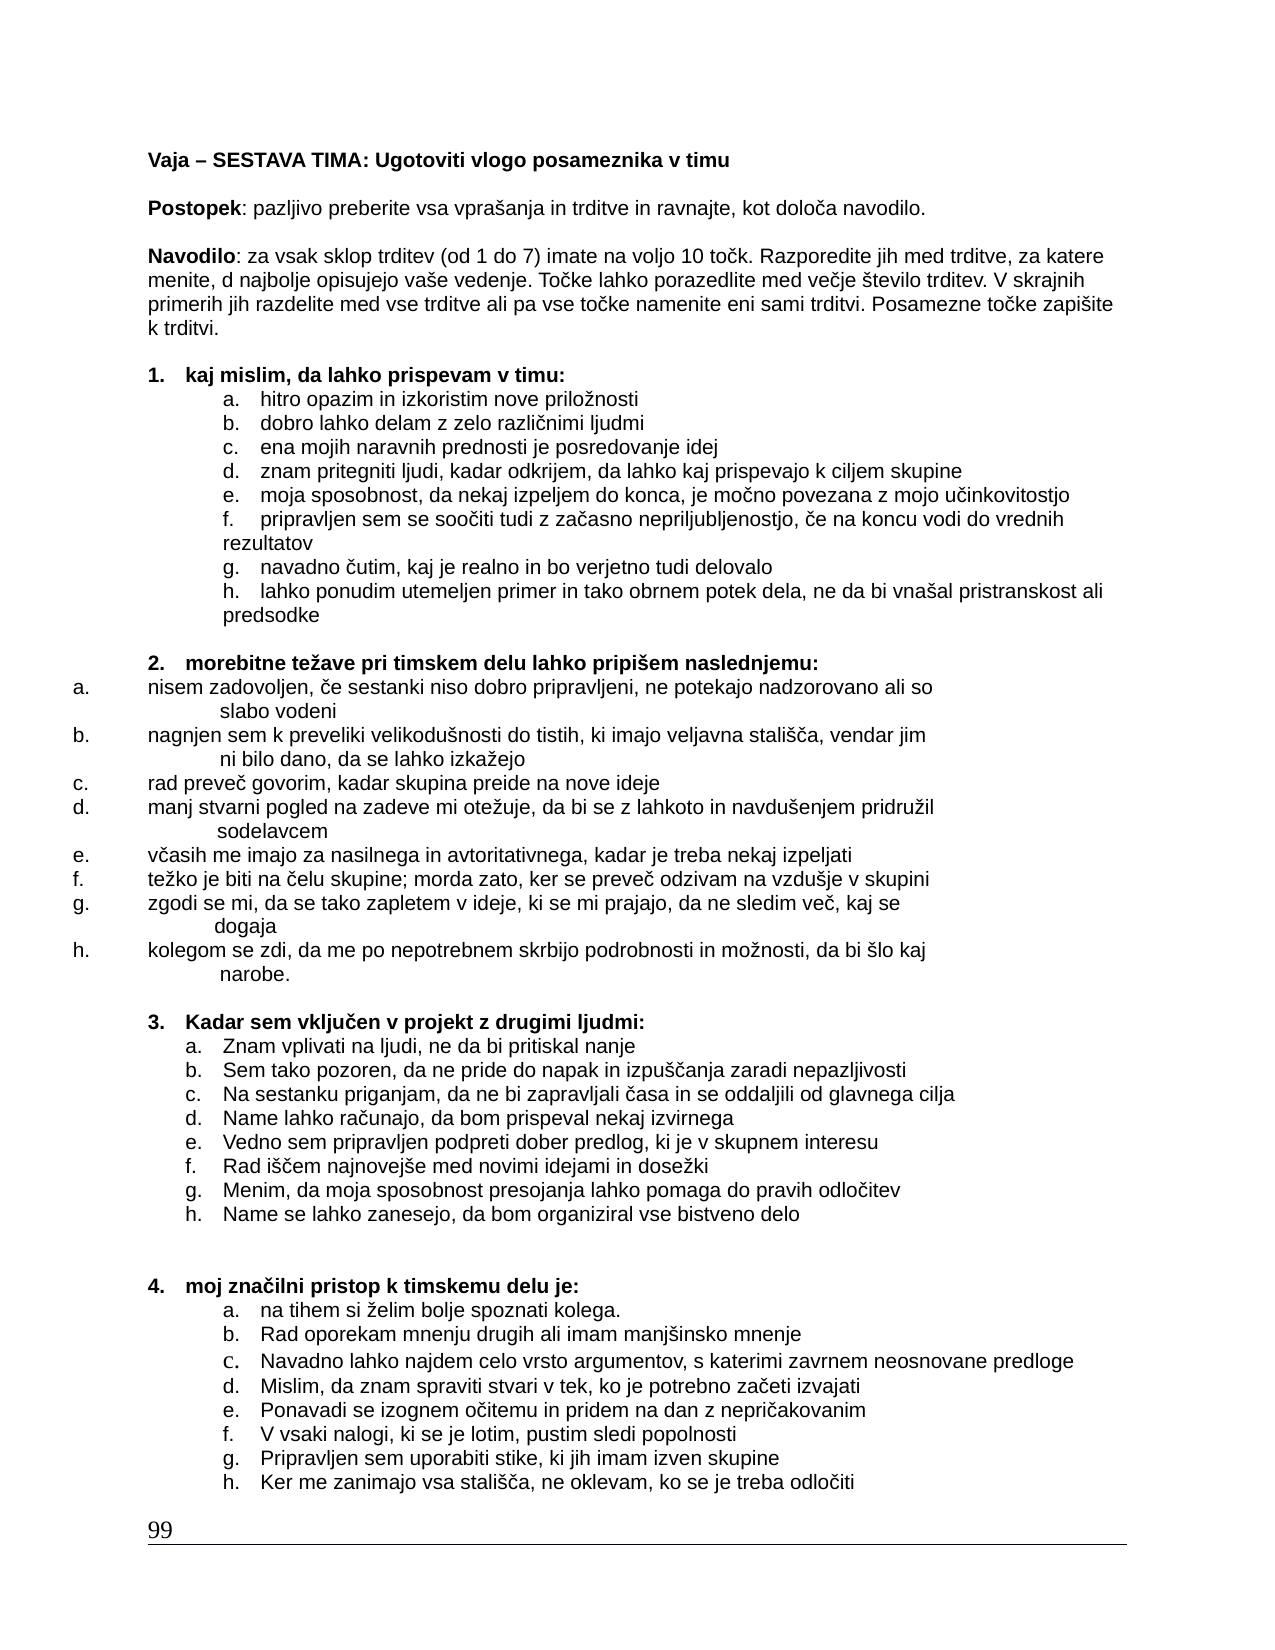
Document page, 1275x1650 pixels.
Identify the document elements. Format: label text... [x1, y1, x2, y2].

list nagnjen sem k preveliki velikodušnosti do tistih, ki imajo veljavna stališča, vendar jim [73, 723, 1127, 747]
list pripravljen sem se soočiti tudi z začasno nepriljubljenostjo, če na koncu vodi do vrednih rezultatov [223, 507, 1127, 555]
list Znam vplivati na ljudi, ne da bi pritiskal nanje [185, 1034, 1127, 1058]
list Name se lahko zanesejo, da bom organiziral vse bistveno delo [185, 1202, 1127, 1226]
list V vsaki nalogi, ki se je lotim, pustim sledi popolnosti [223, 1422, 1127, 1446]
text slabo vodeni [185, 699, 1127, 723]
list včasih me imajo za nasilnega in avtoritativnega, kadar je treba nekaj izpeljati [73, 842, 1127, 866]
list Mislim, da znam spraviti stvari v tek, ko je potrebno začeti izvajati [223, 1374, 1127, 1398]
list hitro opazim in izkoristim nove priložnosti [223, 387, 1127, 411]
list Navadno lahko najdem celo vrsto argumentov, s katerimi zavrnem neosnovane predloge [223, 1346, 1127, 1374]
list Ker me zanimajo vsa stališča, ne oklevam, ko se je treba odločiti [223, 1470, 1127, 1494]
list Rad iščem najnovejše med novimi idejami in dosežki [185, 1154, 1127, 1178]
list moj značilni pristop k timskemu delu je: [148, 1274, 1127, 1298]
list manj stvarni pogled na zadeve mi otežuje, da bi se z lahkoto in navdušenjem pridružil [73, 794, 1127, 818]
list navadno čutim, kaj je realno in bo verjetno tudi delovalo [223, 555, 1127, 579]
list zgodi se mi, da se tako zapletem v ideje, ki se mi prajajo, da ne sledim več, kaj se [73, 890, 1127, 914]
list Kadar sem vključen v projekt z drugimi ljudmi: [148, 1010, 1127, 1034]
list težko je biti na čelu skupine; morda zato, ker se preveč odzivam na vzdušje v skupini [73, 866, 1127, 890]
text narobe. [185, 962, 1127, 986]
list Menim, da moja sposobnost presojanja lahko pomaga do pravih odločitev [185, 1178, 1127, 1202]
list lahko ponudim utemeljen primer in tako obrnem potek dela, ne da bi vnašal pristranskost ali predsodke [223, 579, 1127, 627]
list ena mojih naravnih prednosti je posredovanje idej [223, 435, 1127, 459]
list Pripravljen sem uporabiti stike, ki jih imam izven skupine [223, 1446, 1127, 1470]
list moja sposobnost, da nekaj izpeljem do konca, je močno povezana z mojo učinkovitostjo [223, 483, 1127, 507]
list morebitne težave pri timskem delu lahko pripišem naslednjemu: [148, 651, 1127, 675]
list nisem zadovoljen, če sestanki niso dobro pripravljeni, ne potekajo nadzorovano ali so [73, 675, 1127, 699]
list na tihem si želim bolje spoznati kolega. [223, 1298, 1127, 1322]
list rad preveč govorim, kadar skupina preide na nove ideje [73, 771, 1127, 794]
text sodelavcem [148, 818, 1127, 842]
list kaj mislim, da lahko prispevam v timu: [148, 363, 1127, 387]
text Navodilo: za vsak sklop trditev (od 1 do 7) imate na voljo 10 točk. Razporedite jih med trditve, za katere menite, d najbolje opisujejo vaše vedenje. Točke lahko porazedlite med večje število trditev. V skrajnih primerih jih razdelite med vse trditve ali pa vse točke namenite eni sami trditvi. Posamezne točke zapišite k trditvi. [148, 243, 1127, 339]
list dobro lahko delam z zelo različnimi ljudmi [223, 411, 1127, 435]
text Vaja – SESTAVA TIMA: Ugotoviti vlogo posameznika v timu [148, 148, 1127, 172]
text dogaja [185, 914, 1127, 938]
list Sem tako pozoren, da ne pride do napak in izpuščanja zaradi nepazljivosti [185, 1058, 1127, 1082]
list znam pritegniti ljudi, kadar odkrijem, da lahko kaj prispevajo k ciljem skupine [223, 459, 1127, 483]
list Rad oporekam mnenju drugih ali imam manjšinsko mnenje [223, 1322, 1127, 1346]
list kolegom se zdi, da me po nepotrebnem skrbijo podrobnosti in možnosti, da bi šlo kaj [73, 938, 1127, 962]
text Postopek: pazljivo preberite vsa vprašanja in trditve in ravnajte, kot določa navodilo. [148, 196, 1127, 219]
text ni bilo dano, da se lahko izkažejo [185, 747, 1127, 771]
list Vedno sem pripravljen podpreti dober predlog, ki je v skupnem interesu [185, 1130, 1127, 1154]
list Ponavadi se izognem očitemu in pridem na dan z nepričakovanim [223, 1398, 1127, 1422]
list Name lahko računajo, da bom prispeval nekaj izvirnega [185, 1106, 1127, 1130]
list Na sestanku priganjam, da ne bi zapravljali časa in se oddaljili od glavnega cilja [185, 1082, 1127, 1106]
